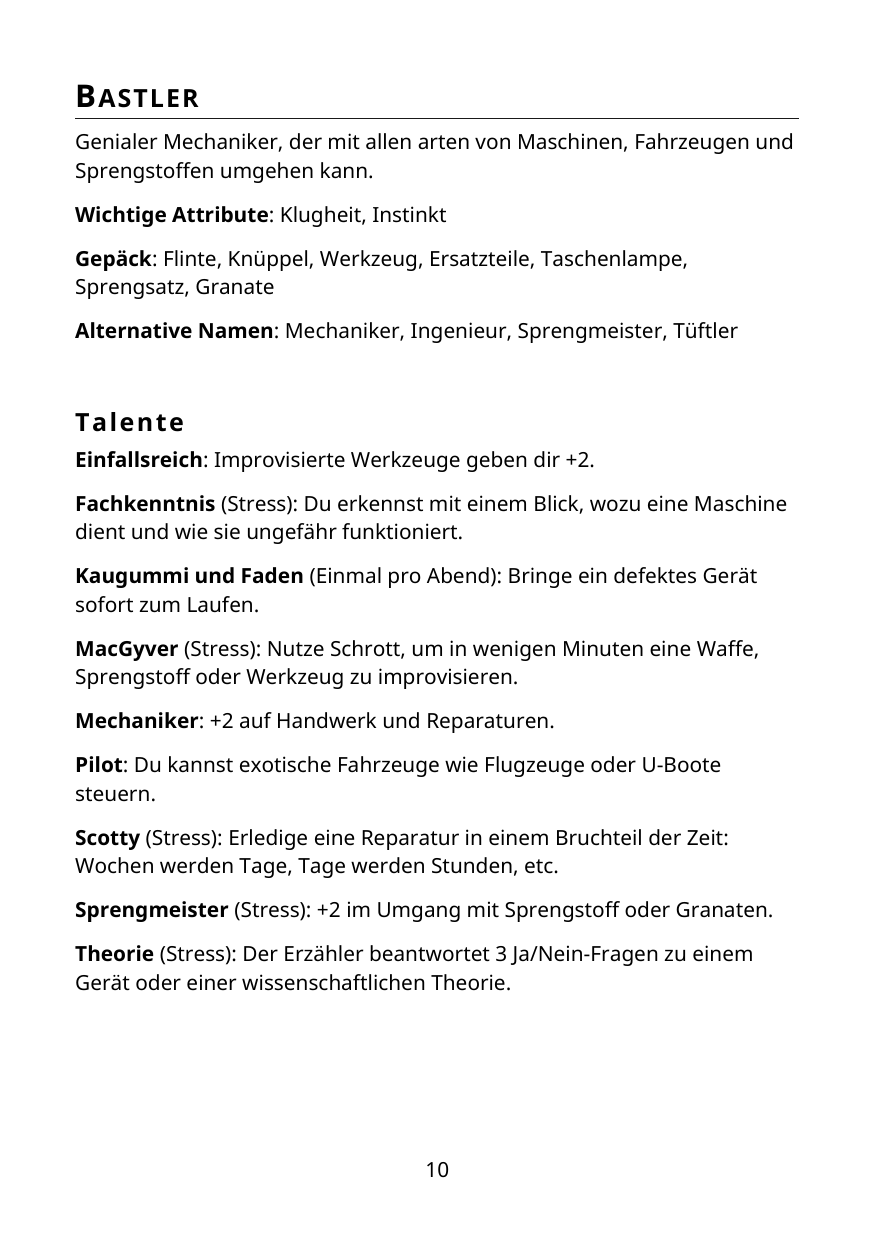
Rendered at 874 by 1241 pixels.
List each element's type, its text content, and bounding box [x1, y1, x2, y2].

text Mechaniker: +2 auf Handwerk und Reparaturen. [75, 706, 799, 735]
text Genialer Mechaniker, der mit allen arten von Maschinen, Fahrzeugen und Sprengstoffen umgehen kann. [75, 127, 799, 184]
text Einfallsreich: Improvisierte Werkzeuge geben dir +2. [75, 445, 799, 473]
text Sprengmeister (Stress): +2 im Umgang mit Sprengstoff oder Granaten. [75, 895, 799, 924]
text Gepäck: Flinte, Knüppel, Werkzeug, Ersatzteile, Taschenlampe, Sprengsatz, Granate [75, 244, 799, 301]
subtitle Talente [75, 404, 799, 438]
text Kaugummi und Faden (Einmal pro Abend): Bringe ein defektes Gerät sofort zum Laufen. [75, 561, 799, 618]
text Theorie (Stress): Der Erzähler beantwortet 3 Ja/Nein-Fragen zu einem Gerät oder einer wissenschaftlichen Theorie. [75, 939, 799, 996]
text Pilot: Du kannst exotische Fahrzeuge wie Flugzeuge oder U-Boote steuern. [75, 750, 799, 807]
subtitle Bastler [75, 74, 799, 118]
text Alternative Namen: Mechaniker, Ingenieur, Sprengmeister, Tüftler [75, 316, 799, 345]
text Wichtige Attribute: Klugheit, Instinkt [75, 200, 799, 228]
text Fachkenntnis (Stress): Du erkennst mit einem Blick, wozu eine Maschine dient und wie sie ungefähr funktioniert. [75, 489, 799, 546]
text Scotty (Stress): Erledige eine Reparatur in einem Bruchteil der Zeit: Wochen werden Tage, Tage werden Stunden, etc. [75, 823, 799, 880]
text MacGyver (Stress): Nutze Schrott, um in wenigen Minuten eine Waffe, Sprengstoff oder Werkzeug zu improvisieren. [75, 634, 799, 691]
